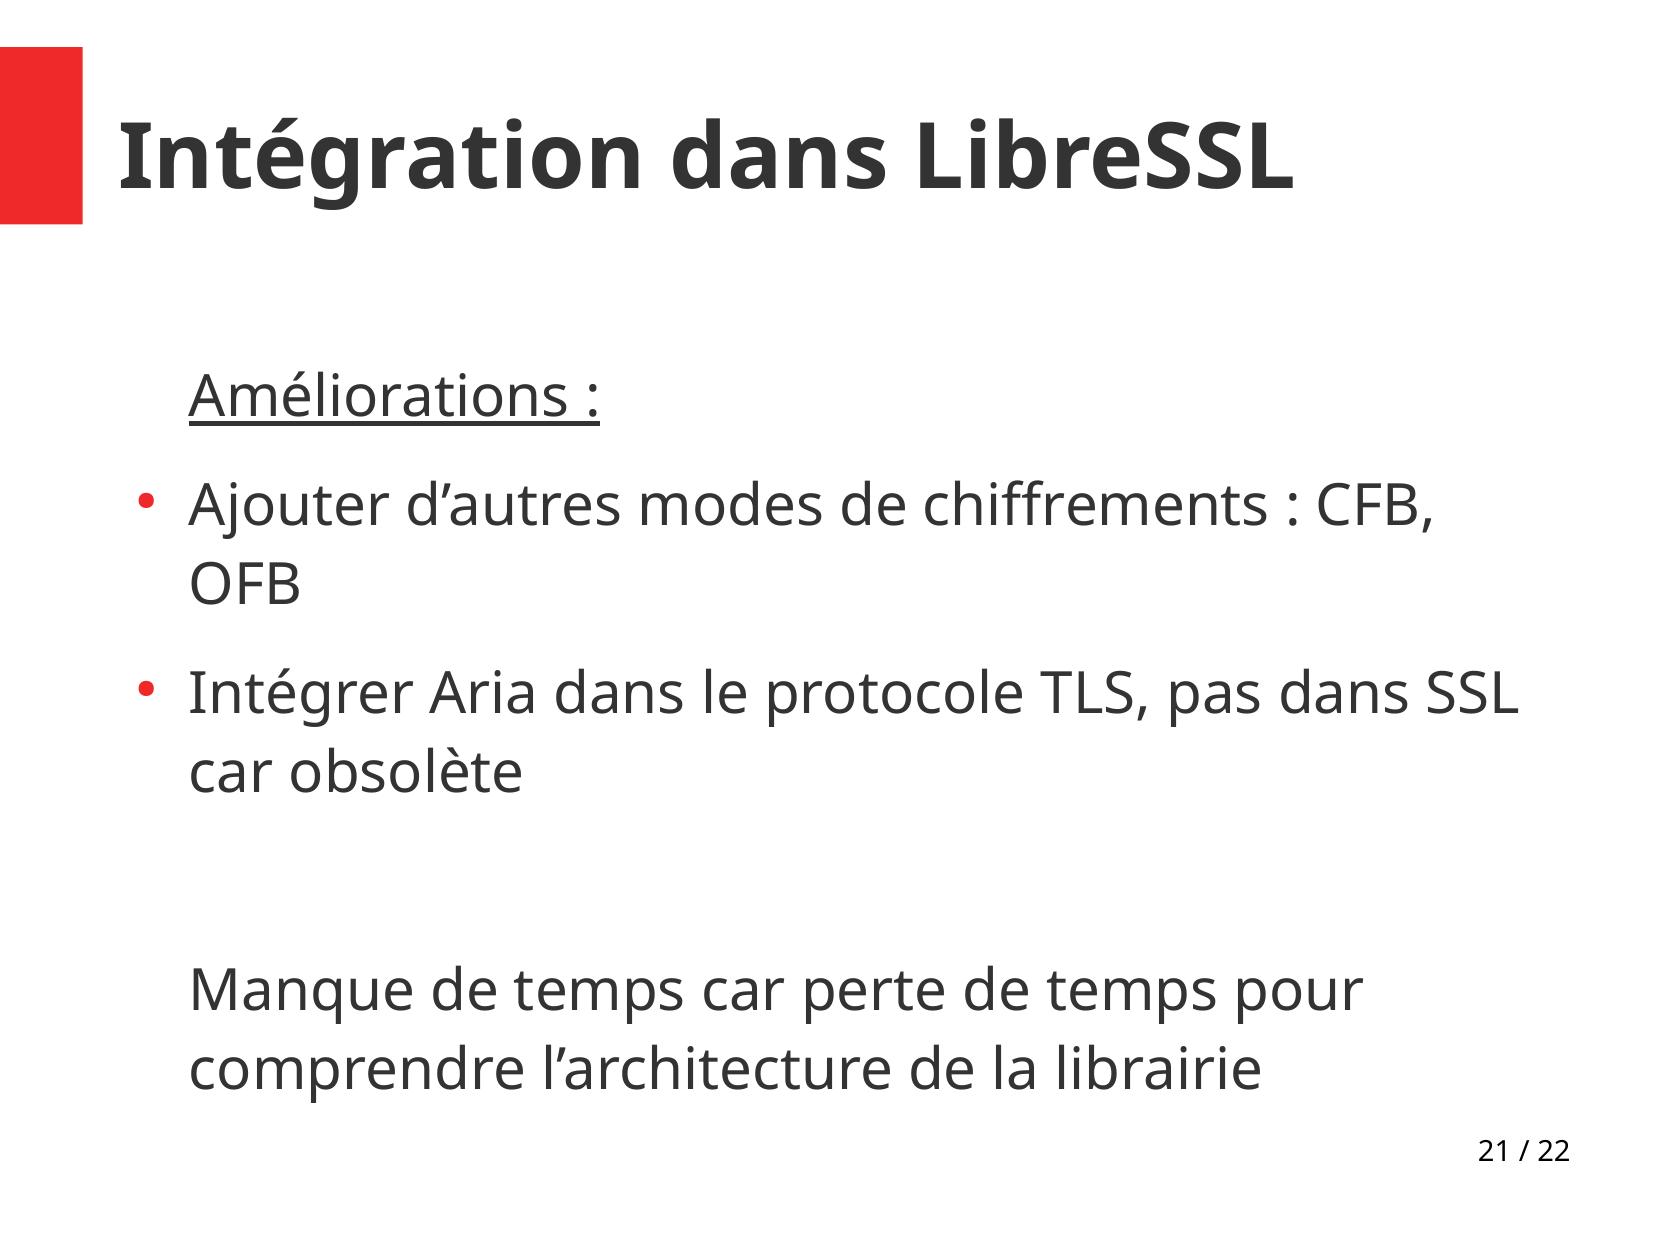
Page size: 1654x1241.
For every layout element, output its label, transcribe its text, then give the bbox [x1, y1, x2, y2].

list Améliorations : Ajouter d’autres modes de chiffrements : CFB, OFB Intégrer Aria dans le protocole TLS, pas dans SSL car obsolète Manque de temps car perte de temps pour comprendre l’architecture de la librairie [118, 354, 1536, 1074]
title Intégration dans LibreSSL [118, 49, 1571, 257]
